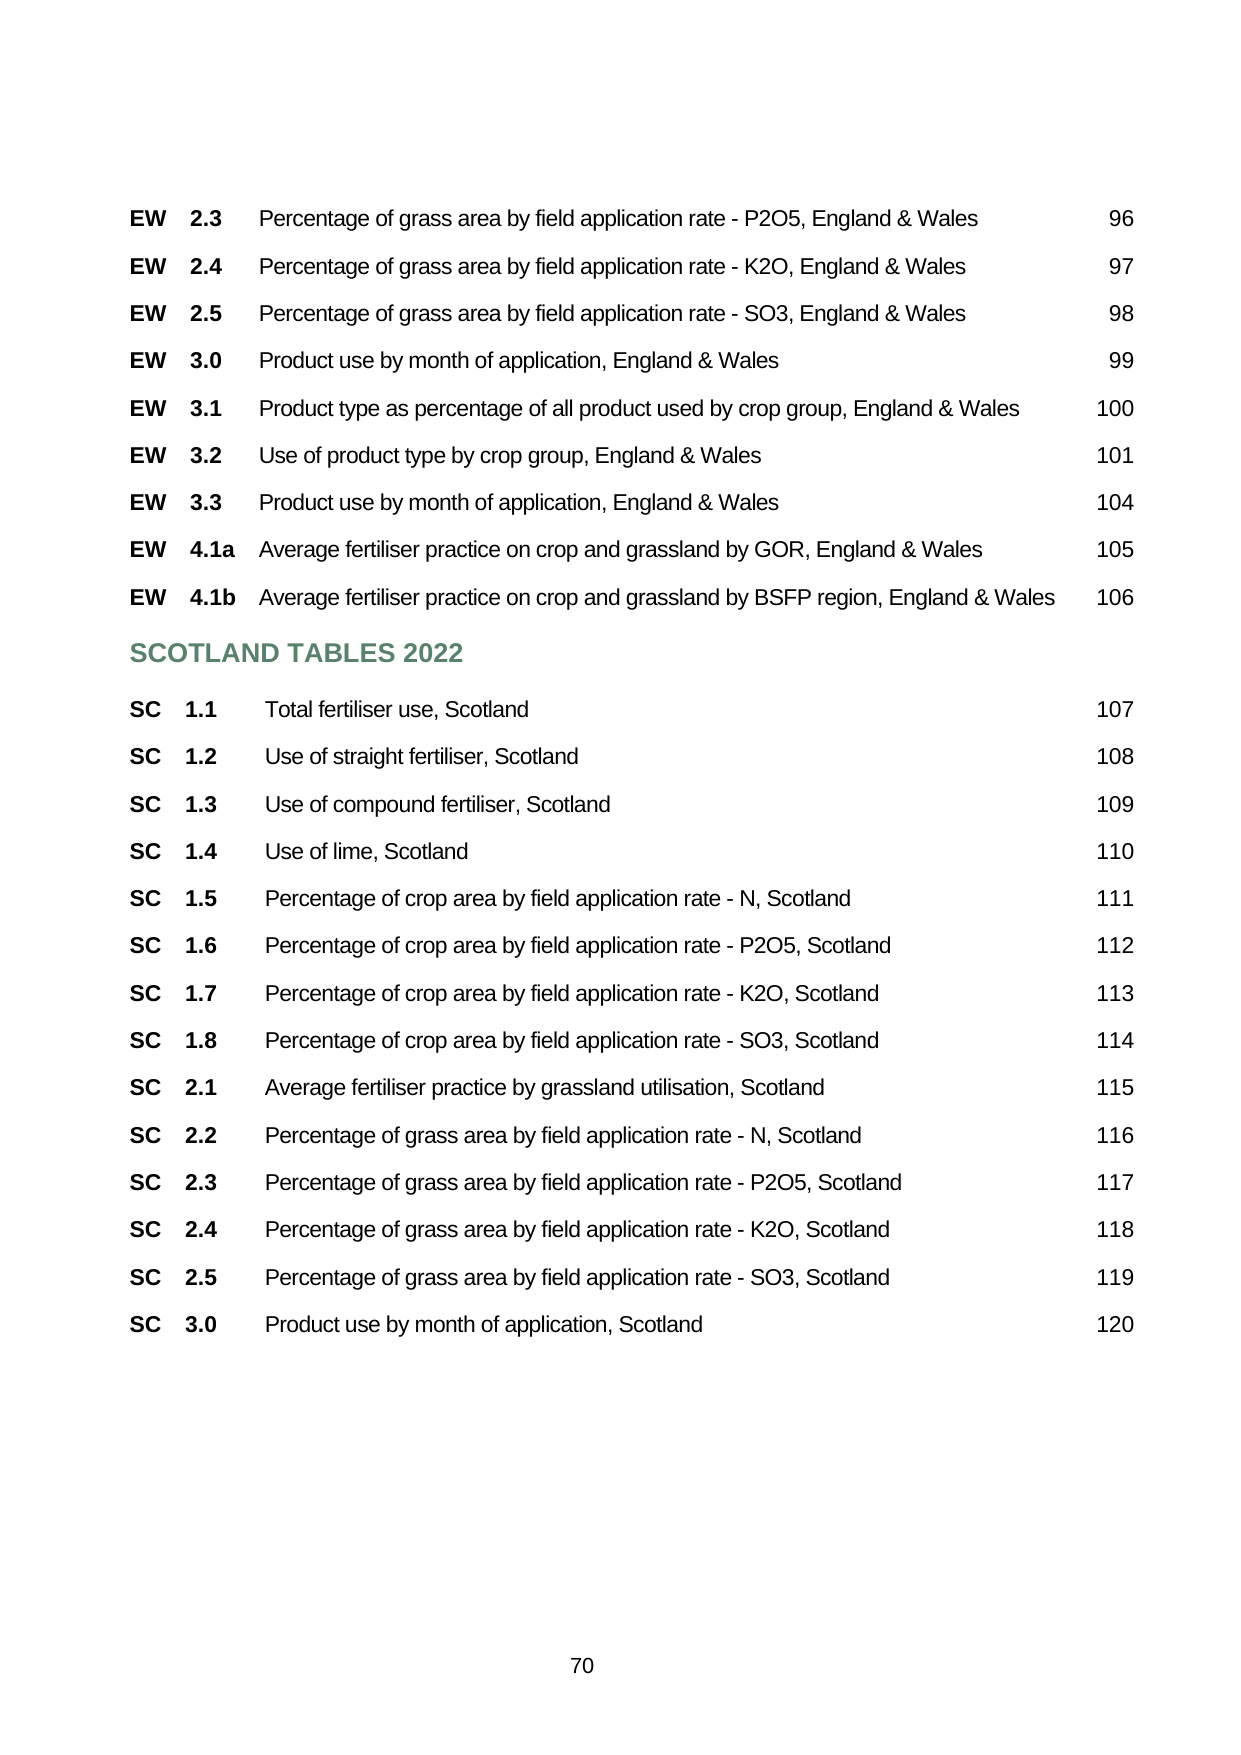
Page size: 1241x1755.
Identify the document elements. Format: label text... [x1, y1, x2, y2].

table_cell Product use by month of application, England & Wales [247, 479, 1092, 526]
table_cell 3.3 [179, 479, 247, 526]
table_cell SC [118, 922, 174, 969]
table_cell 108 [1092, 733, 1134, 780]
table_cell 111 [1092, 875, 1134, 922]
table_cell EW [118, 431, 179, 479]
table_cell Percentage of crop area by field application rate - N, Scotland [253, 875, 1092, 922]
table_cell Use of compound fertiliser, Scotland [253, 780, 1092, 827]
table_cell 96 [1092, 195, 1134, 242]
table_cell 114 [1092, 1017, 1134, 1064]
table_cell 4.1b [179, 573, 247, 621]
table_cell 100 [1092, 384, 1134, 431]
table_cell 104 [1092, 479, 1134, 526]
table_cell SC [118, 875, 174, 922]
table_cell SC [118, 1111, 174, 1158]
table_cell 2.4 [179, 242, 247, 289]
table_cell 118 [1092, 1206, 1134, 1253]
table_cell 116 [1092, 1111, 1134, 1158]
table_cell SC [118, 733, 174, 780]
table_cell Percentage of grass area by field application rate - K2O, Scotland [253, 1206, 1092, 1253]
table_cell Total fertiliser use, Scotland [253, 686, 1092, 733]
table_cell 2.3 [179, 195, 247, 242]
table_cell 107 [1092, 686, 1134, 733]
table_cell EW [118, 479, 179, 526]
table_cell SC [118, 686, 174, 733]
table_cell 101 [1092, 431, 1134, 479]
table_cell 1.5 [174, 875, 253, 922]
table_cell Percentage of grass area by field application rate - K2O, England & Wales [247, 242, 1092, 289]
table_cell 2.3 [174, 1159, 253, 1206]
table_cell EW [118, 290, 179, 337]
table_cell 2.5 [179, 290, 247, 337]
table_cell 3.1 [179, 384, 247, 431]
table_cell 106 [1092, 573, 1134, 621]
table_cell 113 [1092, 969, 1134, 1017]
table_cell Percentage of grass area by field application rate - SO3, Scotland [253, 1253, 1092, 1300]
table_cell 1.1 [174, 686, 253, 733]
table_cell 120 [1092, 1300, 1134, 1348]
table_cell 1.8 [174, 1017, 253, 1064]
table_cell 119 [1092, 1253, 1134, 1300]
table_cell Average fertiliser practice on crop and grassland by BSFP region, England & Wales [247, 573, 1092, 621]
table_cell SC [118, 1064, 174, 1111]
table_cell Percentage of crop area by field application rate - K2O, Scotland [253, 969, 1092, 1017]
table_cell Product type as percentage of all product used by crop group, England & Wales [247, 384, 1092, 431]
table_cell 98 [1092, 290, 1134, 337]
table_cell SC [118, 828, 174, 875]
table_cell SCOTLAND TABLES 2022 [118, 621, 1092, 686]
table_cell 117 [1092, 1159, 1134, 1206]
table_cell 110 [1092, 828, 1134, 875]
table_cell EW [118, 526, 179, 573]
table_cell 109 [1092, 780, 1134, 827]
table_cell 3.0 [174, 1300, 253, 1348]
table_cell EW [118, 242, 179, 289]
table_cell EW [118, 195, 179, 242]
table_cell Percentage of crop area by field application rate - SO3, Scotland [253, 1017, 1092, 1064]
table_cell SC [118, 1300, 174, 1348]
table_cell Average fertiliser practice on crop and grassland by GOR, England & Wales [247, 526, 1092, 573]
table_cell 1.7 [174, 969, 253, 1017]
table_cell 97 [1092, 242, 1134, 289]
table_cell Percentage of grass area by field application rate - P2O5, England & Wales [247, 195, 1092, 242]
table_cell 105 [1092, 526, 1134, 573]
table_cell 1.6 [174, 922, 253, 969]
table_cell 99 [1092, 337, 1134, 384]
table_cell 3.2 [179, 431, 247, 479]
table_cell Product use by month of application, England & Wales [247, 337, 1092, 384]
table_cell SC [118, 1159, 174, 1206]
table_cell Percentage of crop area by field application rate - P2O5, Scotland [253, 922, 1092, 969]
table_cell Use of lime, Scotland [253, 828, 1092, 875]
table_cell Average fertiliser practice by grassland utilisation, Scotland [253, 1064, 1092, 1111]
table_cell SC [118, 780, 174, 827]
table_cell 3.0 [179, 337, 247, 384]
table_cell SC [118, 1253, 174, 1300]
table_cell Percentage of grass area by field application rate - N, Scotland [253, 1111, 1092, 1158]
table_cell 2.5 [174, 1253, 253, 1300]
table_cell Product use by month of application, Scotland [253, 1300, 1092, 1348]
table_cell EW [118, 384, 179, 431]
table_cell SC [118, 969, 174, 1017]
table_cell EW [118, 337, 179, 384]
table_cell 2.1 [174, 1064, 253, 1111]
table_cell EW [118, 573, 179, 621]
table_cell [1092, 621, 1134, 686]
table_cell 2.4 [174, 1206, 253, 1253]
table_cell Percentage of grass area by field application rate - SO3, England & Wales [247, 290, 1092, 337]
table_cell Use of product type by crop group, England & Wales [247, 431, 1092, 479]
table_cell SC [118, 1206, 174, 1253]
table_cell Percentage of grass area by field application rate - P2O5, Scotland [253, 1159, 1092, 1206]
table_cell 1.4 [174, 828, 253, 875]
table_cell 1.3 [174, 780, 253, 827]
table_cell 115 [1092, 1064, 1134, 1111]
table_cell 112 [1092, 922, 1134, 969]
table_cell 4.1a [179, 526, 247, 573]
table_cell SC [118, 1017, 174, 1064]
table_cell Use of straight fertiliser, Scotland [253, 733, 1092, 780]
table_cell 1.2 [174, 733, 253, 780]
table_cell 2.2 [174, 1111, 253, 1158]
